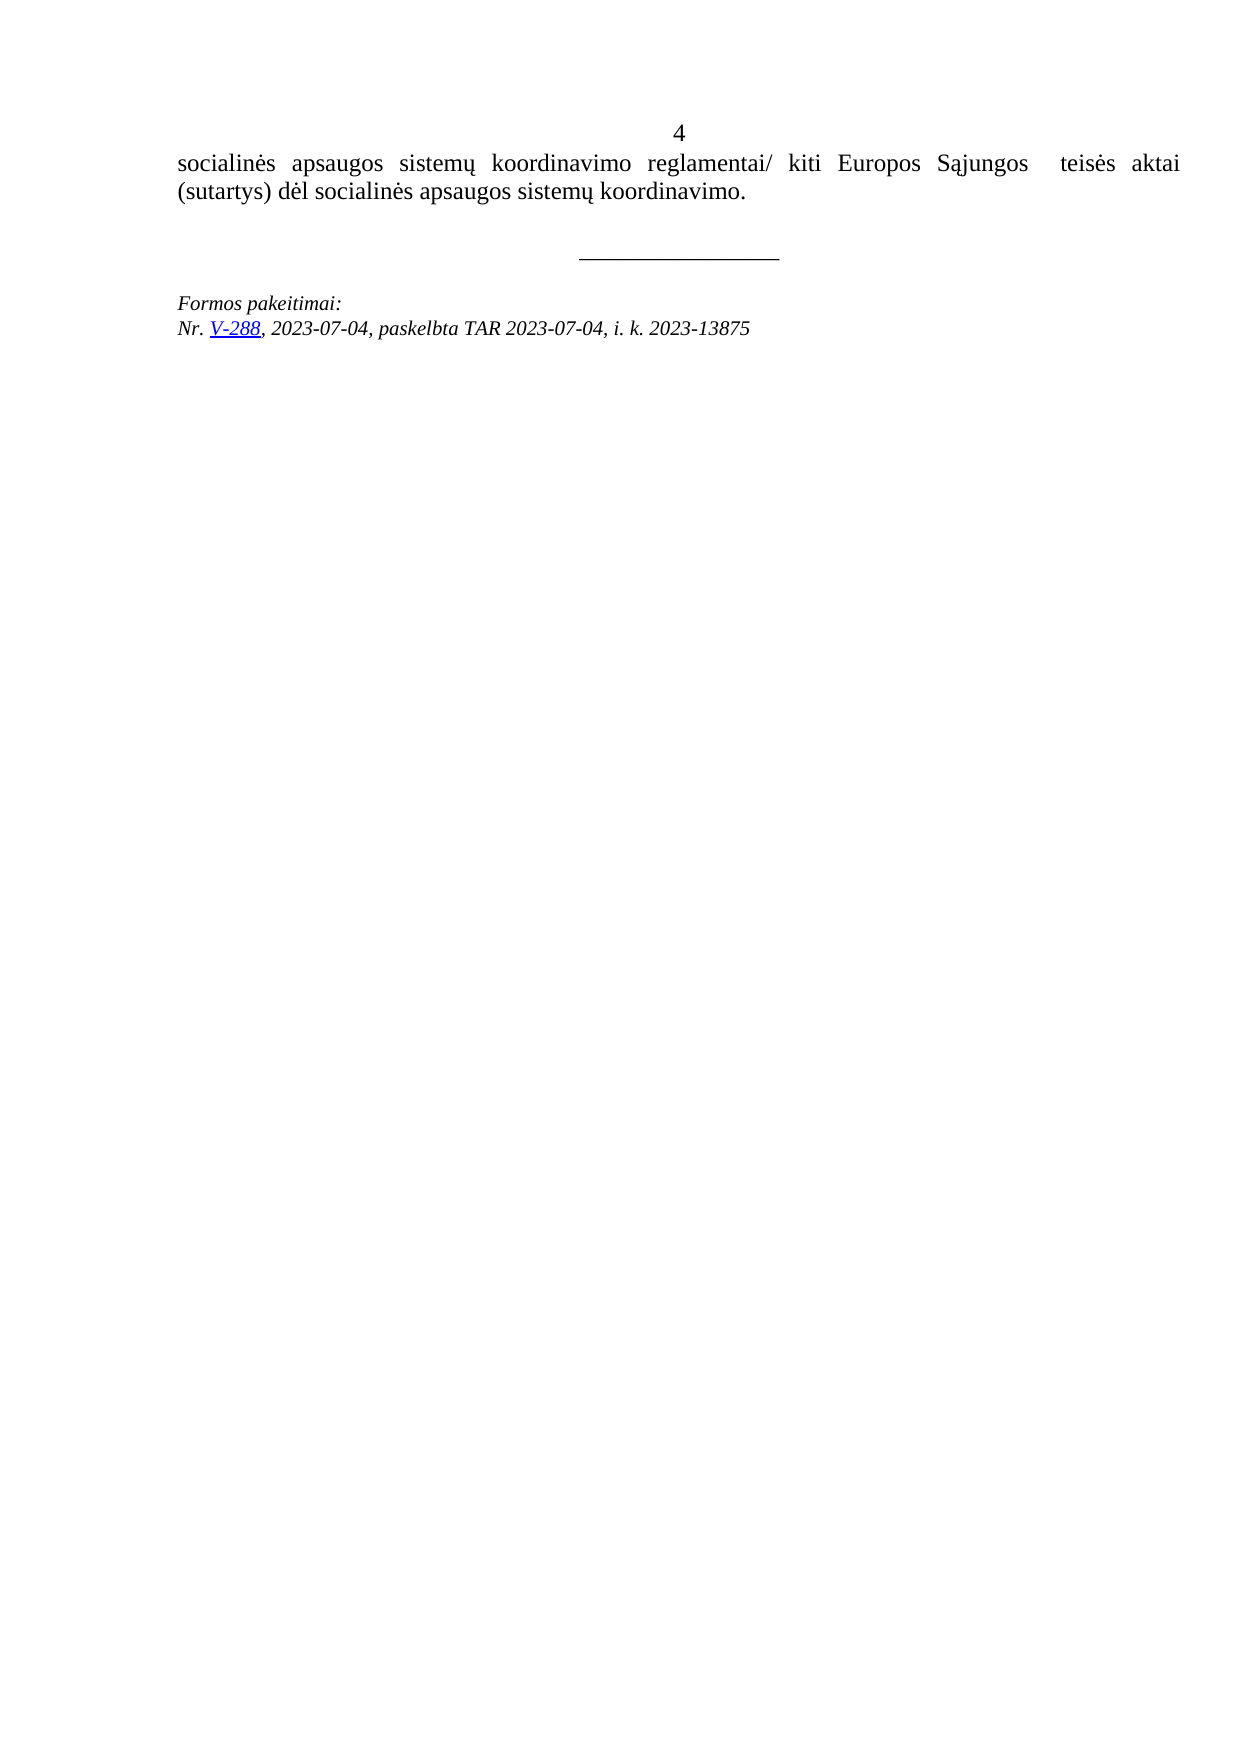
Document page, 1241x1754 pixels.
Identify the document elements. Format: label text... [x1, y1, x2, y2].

text Nr. V-288, 2023-07-04, paskelbta TAR 2023-07-04, i. k. 2023-13875 [177, 315, 1181, 339]
text socialinės apsaugos sistemų koordinavimo reglamentai/ kiti Europos Sąjungos teisės aktai (sutartys) dėl socialinės apsaugos sistemų koordinavimo. [177, 148, 1181, 205]
text ________________ [177, 234, 1181, 263]
text Formos pakeitimai: [177, 291, 1181, 315]
